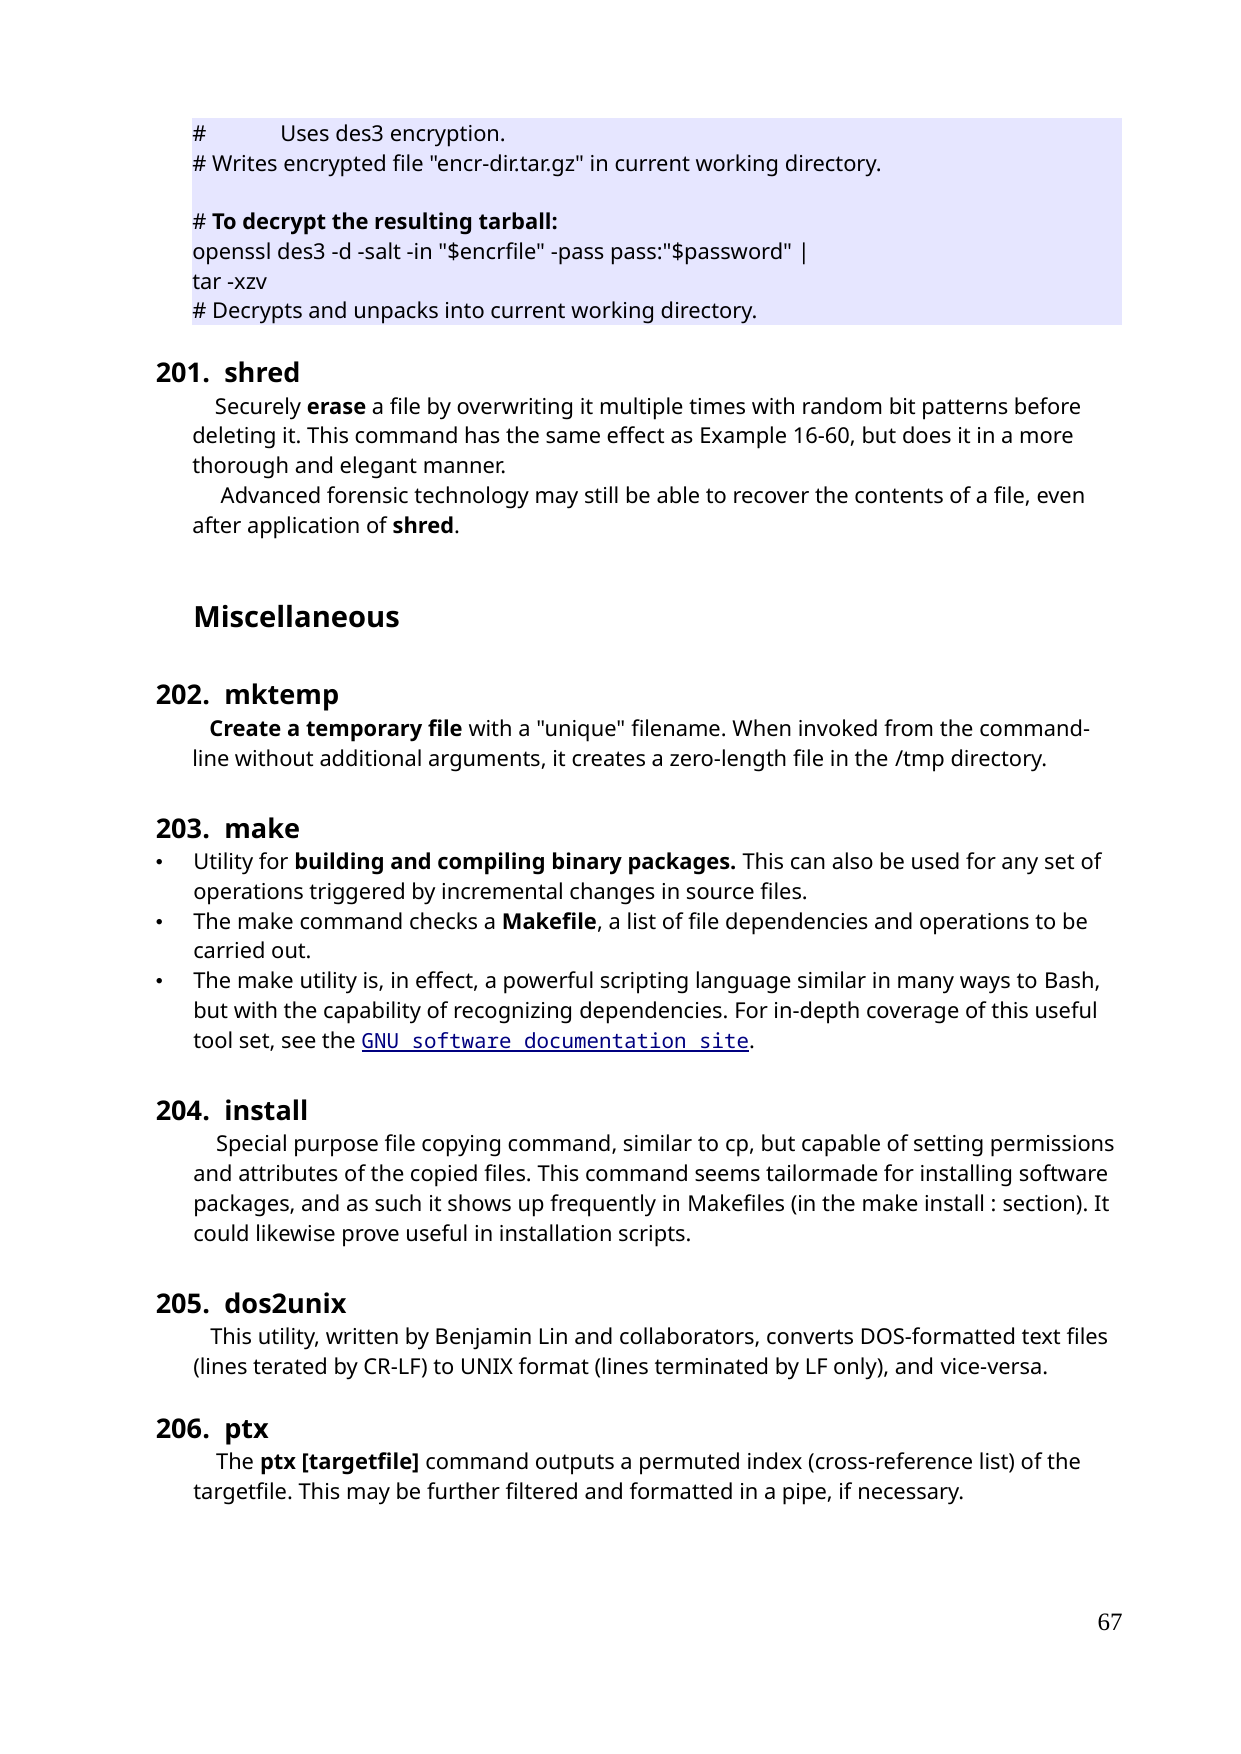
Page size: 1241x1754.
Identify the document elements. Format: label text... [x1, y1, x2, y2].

list The make utility is, in effect, a powerful scripting language similar in many ways to Bash, but with the capability of recognizing dependencies. For in-depth coverage of this useful tool set, see the GNU software documentation site. [156, 965, 1122, 1054]
list The make command checks a Makefile, a list of file dependencies and operations to be carried out. [156, 906, 1122, 965]
list mktemp [156, 676, 1122, 713]
list install [156, 1091, 1122, 1128]
list Utility for building and compiling binary packages. This can also be used for any set of operations triggered by incremental changes in source files. [156, 846, 1122, 906]
list tar -xzv [192, 266, 1122, 296]
list dos2unix [156, 1284, 1122, 1321]
list This utility, written by Benjamin Lin and collaborators, converts DOS-formatted text files (lines terated by CR-LF) to UNIX format (lines terminated by LF only), and vice-versa. [156, 1321, 1122, 1381]
list # To decrypt the resulting tarball: [192, 206, 1122, 236]
list Special purpose file copying command, similar to cp, but capable of setting permissions and attributes of the copied files. This command seems tailormade for installing software packages, and as such it shows up frequently in Makefiles (in the make install : section). It could likewise prove useful in installation scripts. [156, 1128, 1122, 1247]
list Advanced forensic technology may still be able to recover the contents of a file, even after application of shred. [192, 480, 1122, 539]
list openssl des3 -d -salt -in "$encrfile" -pass pass:"$password" | [192, 236, 1122, 266]
list Securely erase a file by overwriting it multiple times with random bit patterns before deleting it. This command has the same effect as Example 16-60, but does it in a more thorough and elegant manner. [192, 391, 1122, 480]
list ptx [156, 1409, 1122, 1446]
list # Decrypts and unpacks into current working directory. [192, 296, 1122, 325]
list # Writes encrypted file "encr-dir.tar.gz" in current working directory. [192, 148, 1122, 178]
list # Uses des3 encryption. [192, 118, 1122, 148]
list make [156, 809, 1122, 846]
list Create a temporary file with a "unique" filename. When invoked from the command-line without additional arguments, it creates a zero-length file in the /tmp directory. [192, 713, 1122, 772]
list shred [156, 354, 1122, 391]
list Miscellaneous [156, 596, 1122, 636]
list The ptx [targetfile] command outputs a permuted index (cross-reference list) of the targetfile. This may be further filtered and formatted in a pipe, if necessary. [156, 1446, 1122, 1506]
